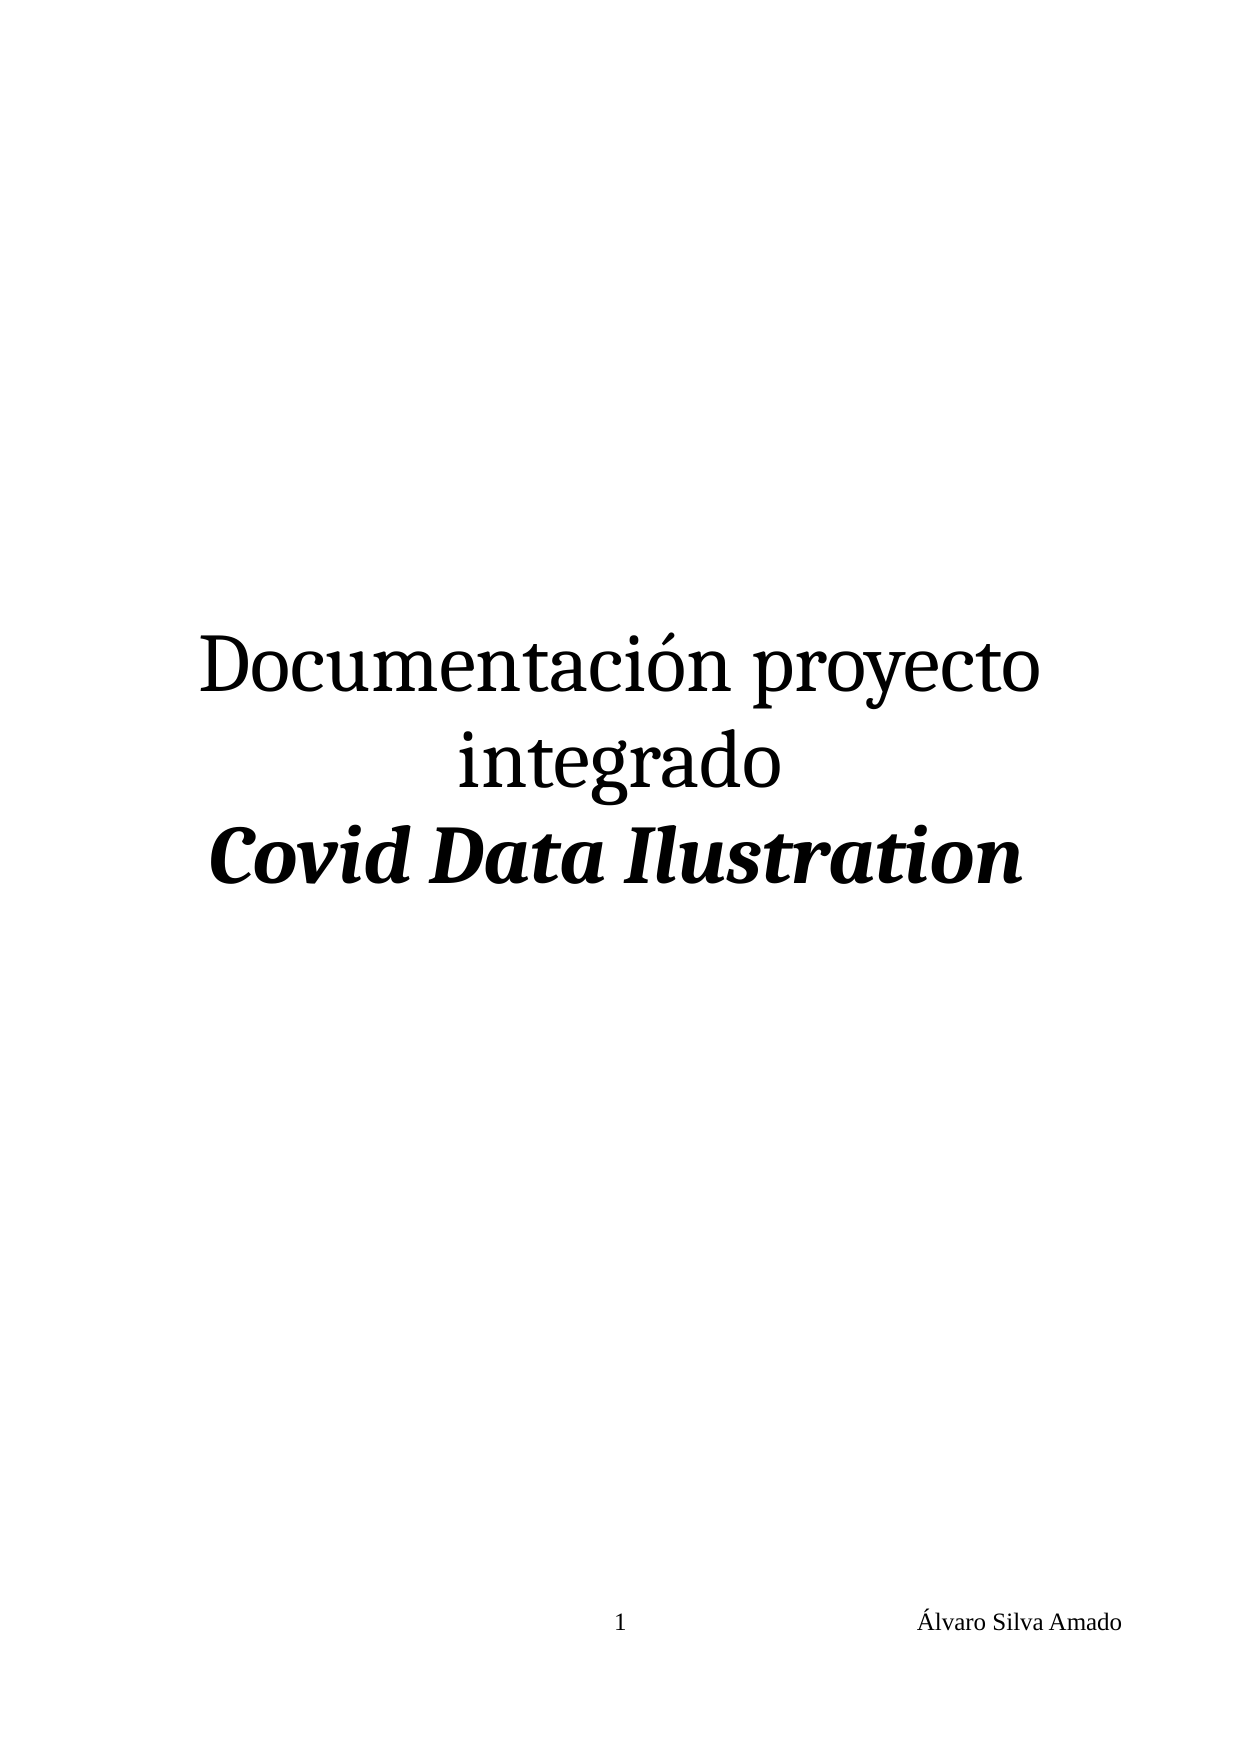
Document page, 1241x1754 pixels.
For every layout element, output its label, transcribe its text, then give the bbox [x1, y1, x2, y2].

text Documentación proyecto integrado [118, 616, 1122, 808]
text Covid Data Ilustration [118, 808, 1122, 904]
